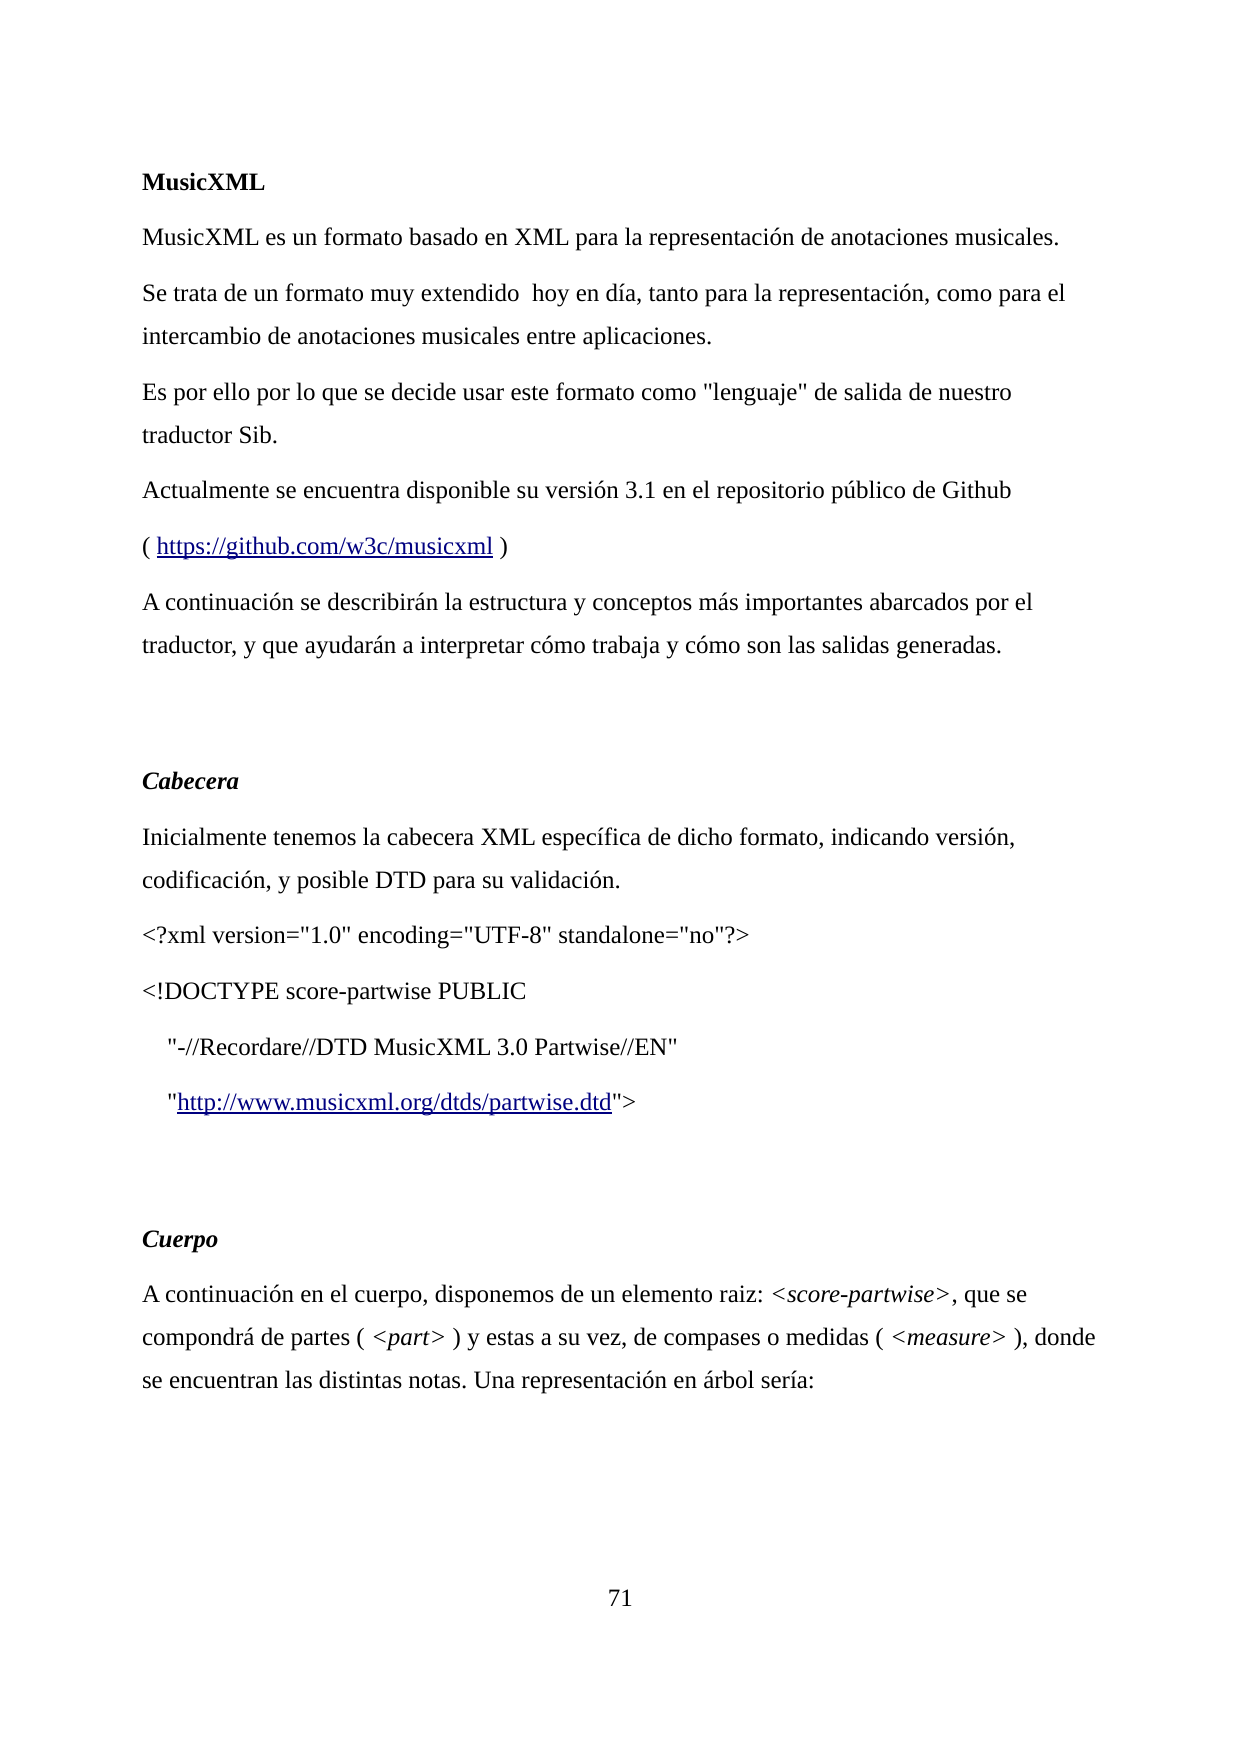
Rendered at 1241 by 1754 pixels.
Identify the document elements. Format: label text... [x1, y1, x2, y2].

subtitle Cuerpo [142, 1224, 1098, 1252]
text A continuación se describirán la estructura y conceptos más importantes abarcados por el traductor, y que ayudarán a interpretar cómo trabaja y cómo son las salidas generadas. [142, 587, 1098, 659]
text <?xml version="1.0" encoding="UTF-8" standalone="no"?> [142, 921, 1098, 949]
text Es por ello por lo que se decide usar este formato como "lenguaje" de salida de nuestro traductor Sib. [142, 377, 1098, 449]
text MusicXML es un formato basado en XML para la representación de anotaciones musicales. [142, 222, 1098, 251]
subtitle MusicXML [142, 167, 1098, 196]
text Se trata de un formato muy extendido hoy en día, tanto para la representación, como para el intercambio de anotaciones musicales entre aplicaciones. [142, 278, 1098, 350]
text Inicialmente tenemos la cabecera XML específica de dicho formato, indicando versión, codificación, y posible DTD para su validación. [142, 822, 1098, 894]
subtitle Cabecera [142, 766, 1098, 795]
text "http://www.musicxml.org/dtds/partwise.dtd"> [142, 1087, 1098, 1116]
text ( https://github.com/w3c/musicxml ) [142, 531, 1098, 560]
text Actualmente se encuentra disponible su versión 3.1 en el repositorio público de Github [142, 476, 1098, 504]
text A continuación en el cuerpo, disponemos de un elemento raiz: <score-partwise>, que se compondrá de partes ( <part> ) y estas a su vez, de compases o medidas ( <measure> ), donde se encuentran las distintas notas. Una representación en árbol sería: [142, 1279, 1098, 1394]
text "-//Recordare//DTD MusicXML 3.0 Partwise//EN" [142, 1032, 1098, 1061]
text <!DOCTYPE score-partwise PUBLIC [142, 976, 1098, 1005]
